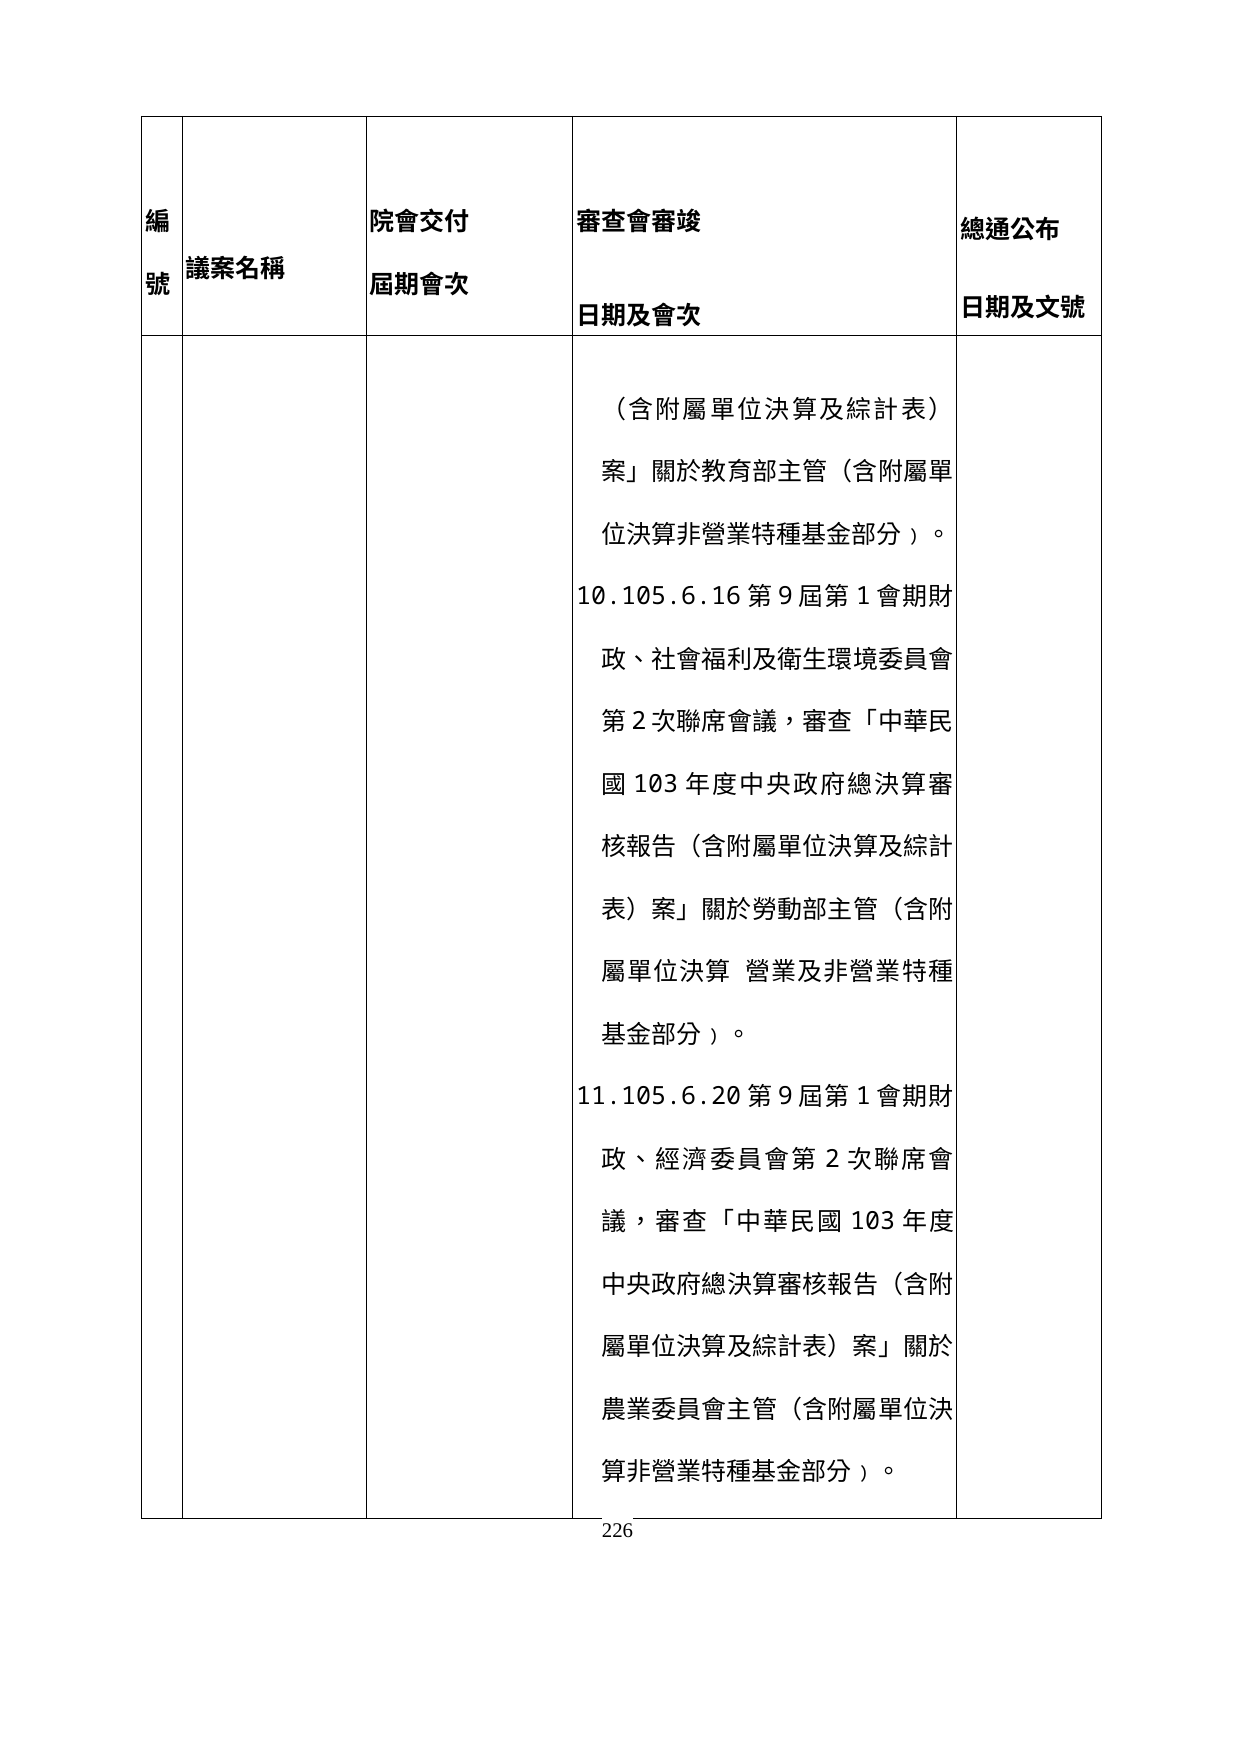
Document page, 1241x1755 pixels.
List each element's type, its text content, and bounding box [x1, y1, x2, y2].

table_header 編 號 [142, 117, 182, 334]
table_cell [142, 336, 182, 1518]
table_header 議案名稱 [183, 117, 366, 334]
table_header 總通公布 日期及文號 [957, 117, 1101, 334]
table_header 審查會審竣 日期及會次 [573, 117, 956, 334]
table_cell （含附屬單位決算及綜計表）案」關於教育部主管（含附屬單位決算非營業特種基金部分﹚。 10.105.6.16第9屆第1會期財政、社會福利及衛生環境委員會第2次聯席會議，審查「中華民國103年度中央政府總決算審核報告（含附屬單位決算及綜計表）案」關於勞動部主管（含附屬單位決算 營業及非營業特種基金部分﹚。 11.105.6.20第9屆第1會期財政、經濟委員會第2次聯席會議，審查「中華民國103年度中央政府總決算審核報告（含附屬單位決算及綜計表）案」關於農業委員會主管（含附屬單位決算非營業特種基金部分﹚。 [573, 336, 956, 1518]
table_cell [957, 336, 1101, 1518]
table_cell [367, 336, 572, 1518]
table_cell [183, 336, 366, 1518]
table_header 院會交付 屆期會次 [367, 117, 572, 334]
